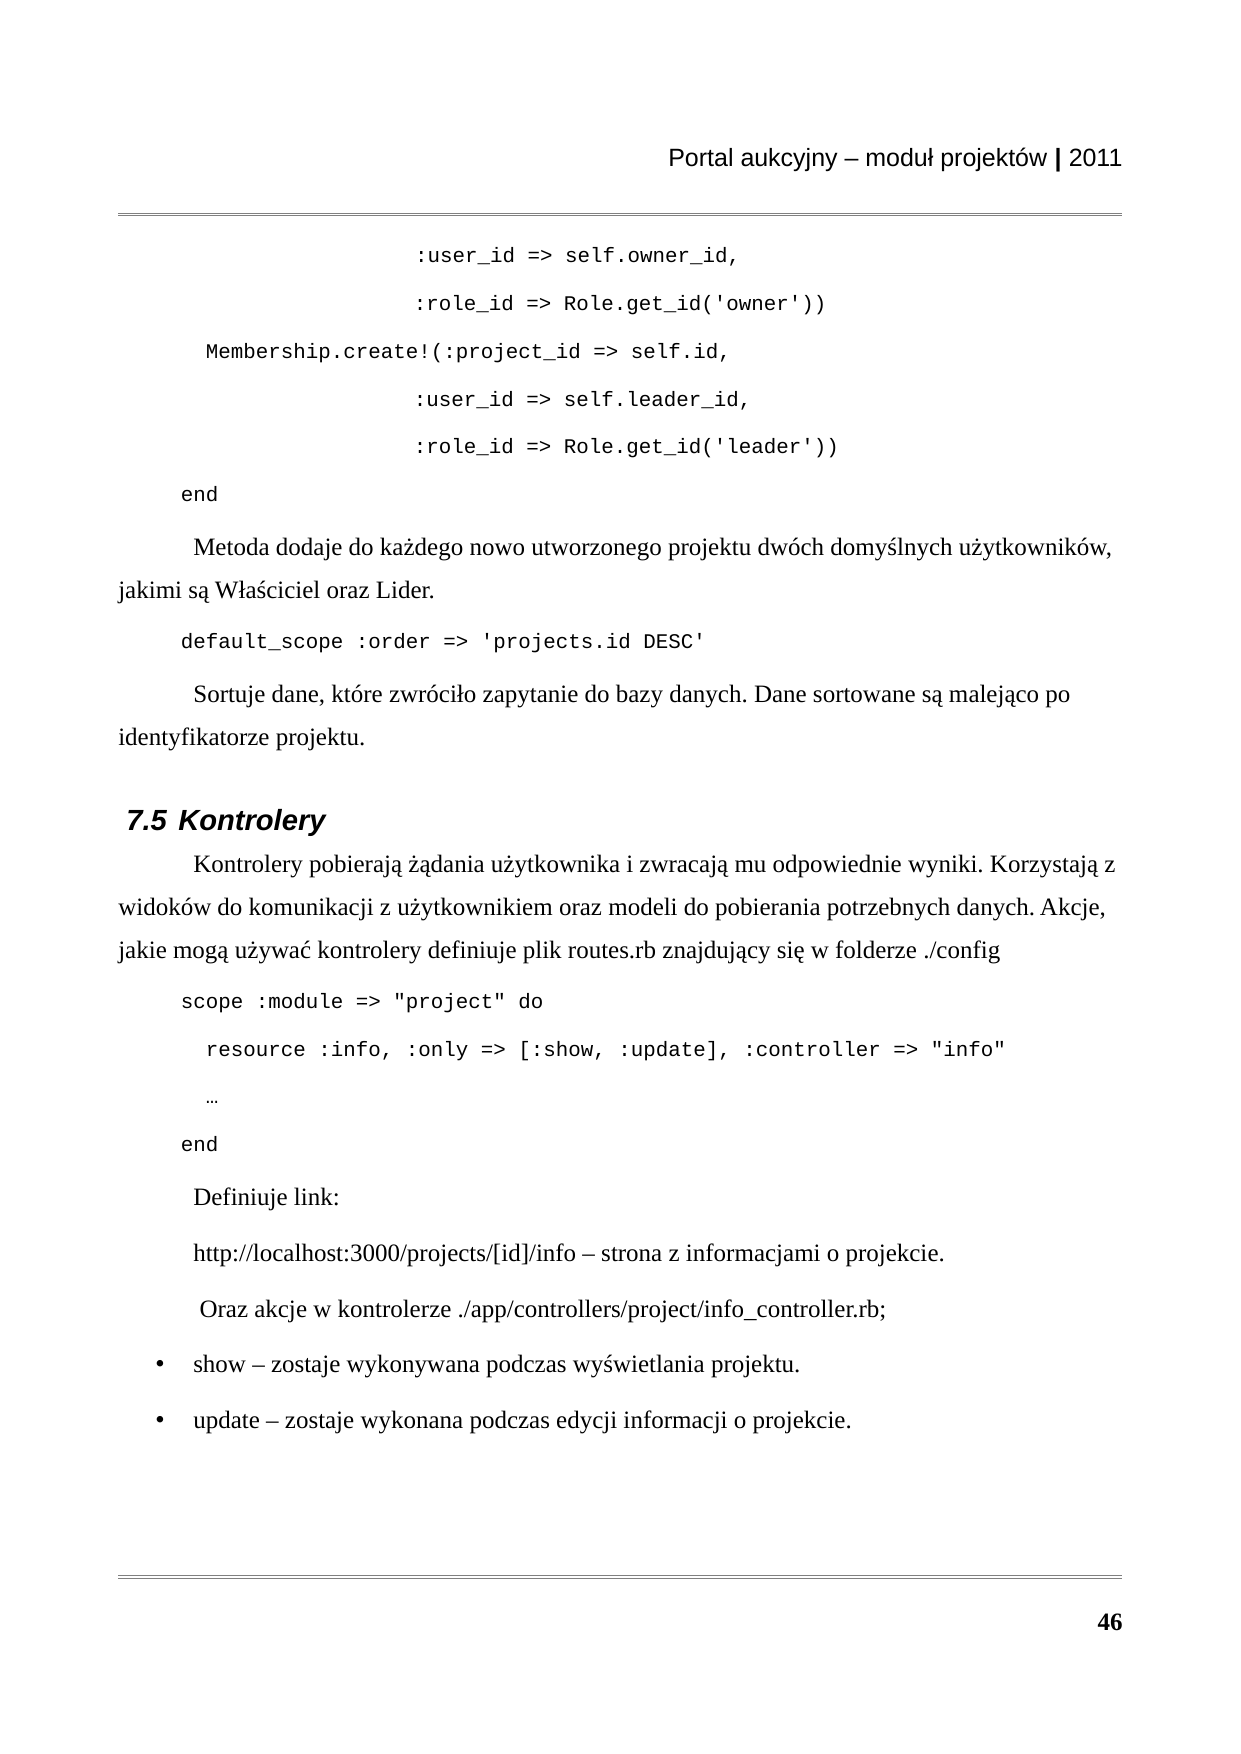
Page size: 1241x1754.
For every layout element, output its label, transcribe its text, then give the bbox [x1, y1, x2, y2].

subtitle Kontrolery [118, 803, 1122, 836]
text Sortuje dane, które zwróciło zapytanie do bazy danych. Dane sortowane są malejąco po identyfikatorze projektu. [118, 679, 1122, 751]
text :user_id => self.owner_id, [118, 245, 1122, 268]
text … [118, 1087, 1122, 1110]
text end [118, 484, 1122, 508]
text :role_id => Role.get_id('owner')) [118, 293, 1122, 316]
text Definiuje link: [118, 1182, 1122, 1211]
text http://localhost:3000/projects/[id]/info – strona z informacjami o projekcie. [118, 1238, 1122, 1267]
text :role_id => Role.get_id('leader')) [118, 437, 1122, 460]
list update – zostaje wykonana podczas edycji informacji o projekcie. [156, 1405, 1122, 1434]
text end [118, 1134, 1122, 1158]
text default_scope :order => 'projects.id DESC' [118, 631, 1122, 655]
text Membership.create!(:project_id => self.id, [118, 341, 1122, 364]
list show – zostaje wykonywana podczas wyświetlania projektu. [156, 1349, 1122, 1378]
text scope :module => "project" do [118, 991, 1122, 1014]
text resource :info, :only => [:show, :update], :controller => "info" [118, 1039, 1122, 1062]
text :user_id => self.leader_id, [118, 389, 1122, 412]
text Oraz akcje w kontrolerze ./app/controllers/project/info_controller.rb; [118, 1294, 1122, 1322]
text Kontrolery pobierają żądania użytkownika i zwracają mu odpowiednie wyniki. Korzystają z widoków do komunikacji z użytkownikiem oraz modeli do pobierania potrzebnych danych. Akcje, jakie mogą używać kontrolery definiuje plik routes.rb znajdujący się w folderze ./config [118, 849, 1122, 964]
text Metoda dodaje do każdego nowo utworzonego projektu dwóch domyślnych użytkowników, jakimi są Właściciel oraz Lider. [118, 532, 1122, 604]
